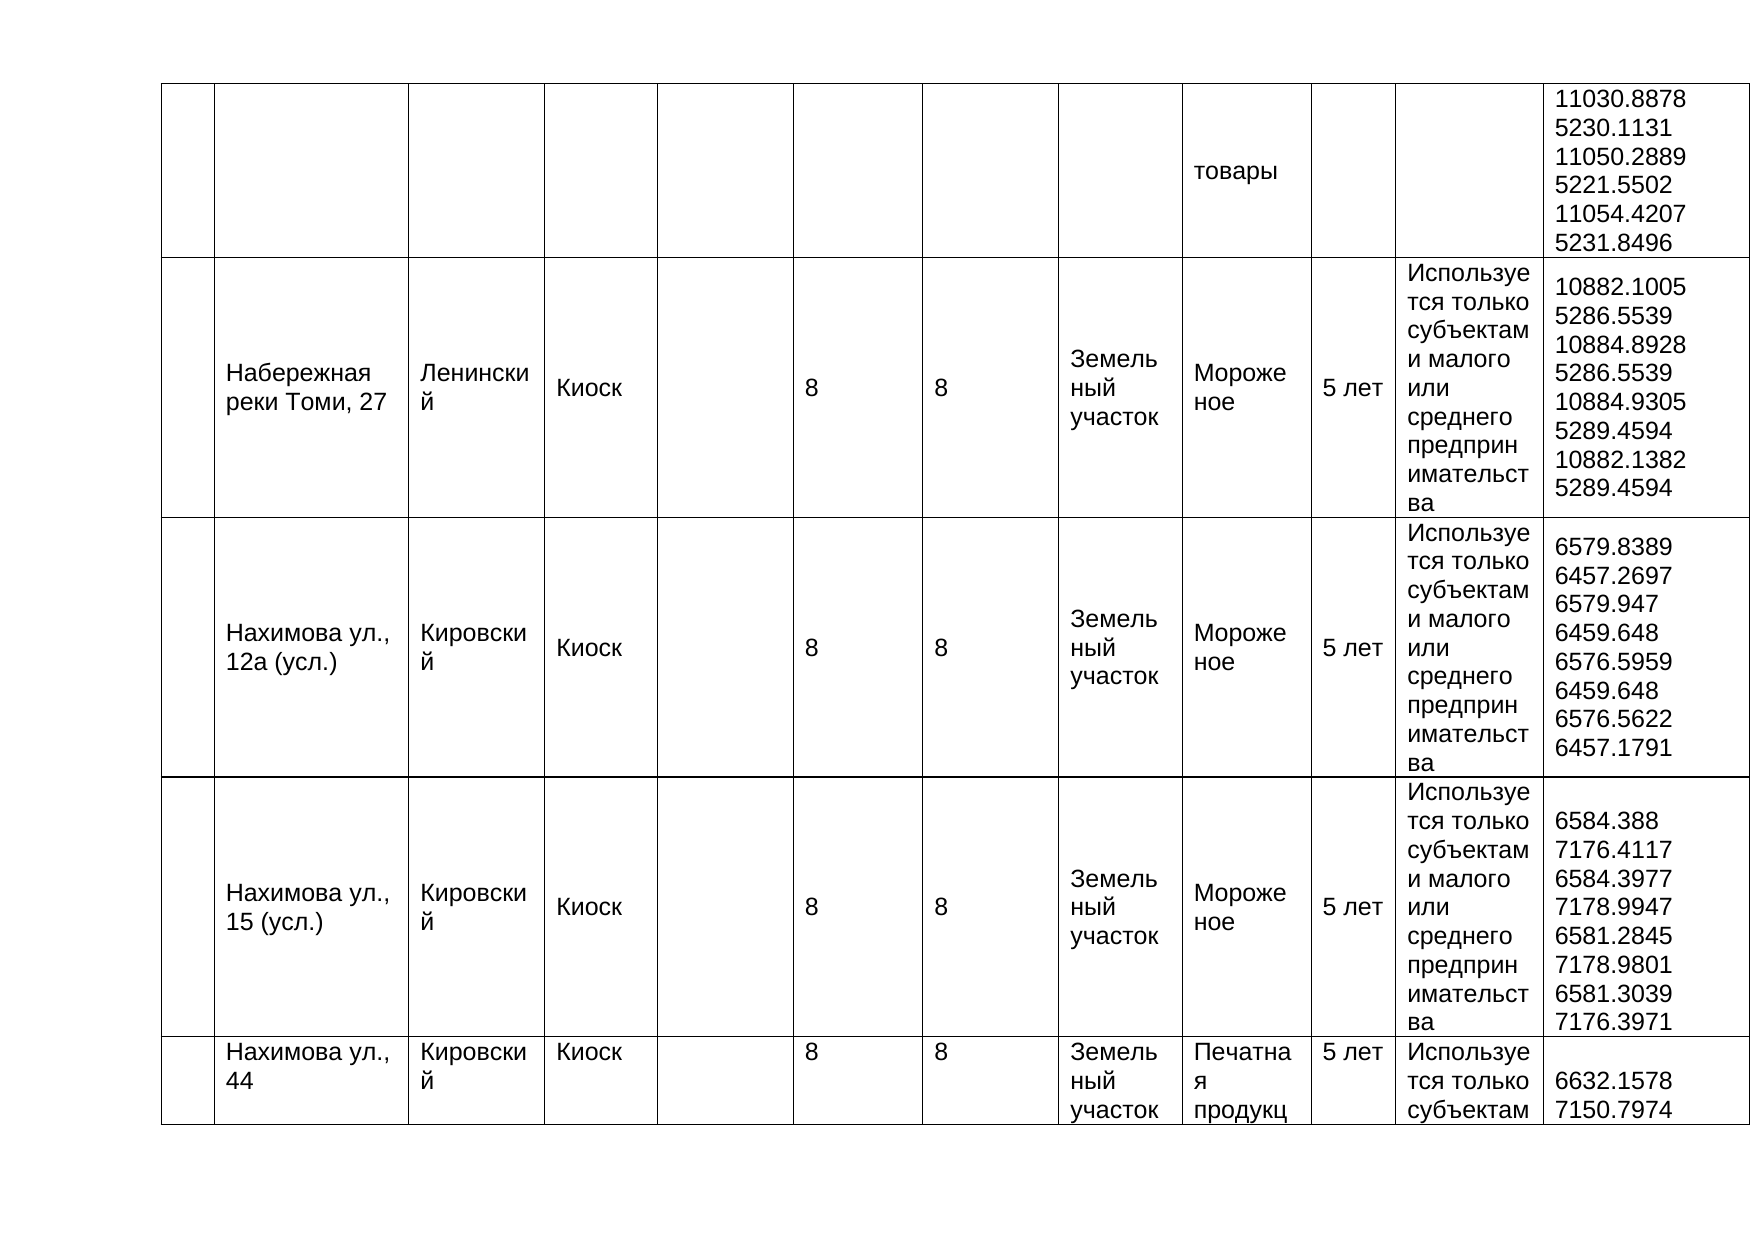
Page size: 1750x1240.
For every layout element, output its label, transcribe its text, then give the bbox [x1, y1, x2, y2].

table_cell Земельный участок [1059, 258, 1182, 517]
table_cell 5 лет [1312, 518, 1395, 776]
table_cell Кировский [409, 778, 544, 1036]
table_cell [162, 258, 214, 517]
table_cell Земельный участок [1059, 518, 1182, 776]
table_cell Мороженое [1183, 518, 1311, 776]
table_cell [162, 778, 214, 1036]
table_cell Земельный участок [1059, 1037, 1182, 1123]
table_cell [1059, 84, 1182, 257]
table_cell 8 [923, 1037, 1058, 1123]
table_cell Киоск [545, 1037, 657, 1123]
table_cell [215, 84, 408, 257]
table_cell Киоск [545, 778, 657, 1036]
table_cell 6584.388 7176.4117 6584.3977 7178.9947 6581.2845 7178.9801 6581.3039 7176.3971 [1544, 778, 1749, 1036]
table_cell Киоск [545, 258, 657, 517]
table_cell 8 [794, 518, 922, 776]
table_cell Мороженое [1183, 778, 1311, 1036]
table_cell [1312, 84, 1395, 257]
table_cell [545, 84, 657, 257]
table_cell [162, 518, 214, 776]
table_cell Используется только субъектами малого или среднего предпринимательства [1396, 778, 1543, 1036]
table_cell 11030.8878 5230.1131 11050.2889 5221.5502 11054.4207 5231.8496 [1544, 84, 1749, 257]
table_cell Мороженое [1183, 258, 1311, 517]
table_cell Земельный участок [1059, 778, 1182, 1036]
table_cell [162, 1037, 214, 1123]
table_cell 10882.1005 5286.5539 10884.8928 5286.5539 10884.9305 5289.4594 10882.1382 5289.4594 [1544, 258, 1749, 517]
table_cell Используется только субъектами малого или среднего предпринимательства [1396, 518, 1543, 776]
table_cell [658, 258, 793, 517]
table_cell Нахимова ул., 15 (усл.) [215, 778, 408, 1036]
table_cell Кировский [409, 518, 544, 776]
table_cell Ленинский [409, 258, 544, 517]
table_cell Печатная продукц [1183, 1037, 1311, 1123]
table_cell Используется только субъектами малого или среднего предпринимательства [1396, 258, 1543, 517]
table_cell 5 лет [1312, 778, 1395, 1036]
table_cell 8 [923, 778, 1058, 1036]
table_cell [1396, 84, 1543, 257]
table_cell 5 лет [1312, 1037, 1395, 1123]
table_cell 8 [923, 518, 1058, 776]
table_cell Используется только субъектам [1396, 1037, 1543, 1123]
table_cell [658, 518, 793, 776]
table_cell Киоск [545, 518, 657, 776]
table_cell [409, 84, 544, 257]
table_cell 5 лет [1312, 258, 1395, 517]
table_cell [162, 84, 214, 257]
table_cell 6579.8389 6457.2697 6579.947 6459.648 6576.5959 6459.648 6576.5622 6457.1791 [1544, 518, 1749, 776]
table_cell Кировский [409, 1037, 544, 1123]
table_cell [658, 1037, 793, 1123]
table_cell Нахимова ул., 12а (усл.) [215, 518, 408, 776]
table_cell [658, 84, 793, 257]
table_cell [923, 84, 1058, 257]
table_cell Нахимова ул., 44 [215, 1037, 408, 1123]
table_cell 8 [923, 258, 1058, 517]
table_cell 8 [794, 778, 922, 1036]
table_cell 8 [794, 258, 922, 517]
table_cell Набережная реки Томи, 27 [215, 258, 408, 517]
table_cell товары [1183, 84, 1311, 257]
table_cell 6632.1578 7150.7974 [1544, 1037, 1749, 1123]
table_cell [794, 84, 922, 257]
table_cell [658, 778, 793, 1036]
table_cell 8 [794, 1037, 922, 1123]
